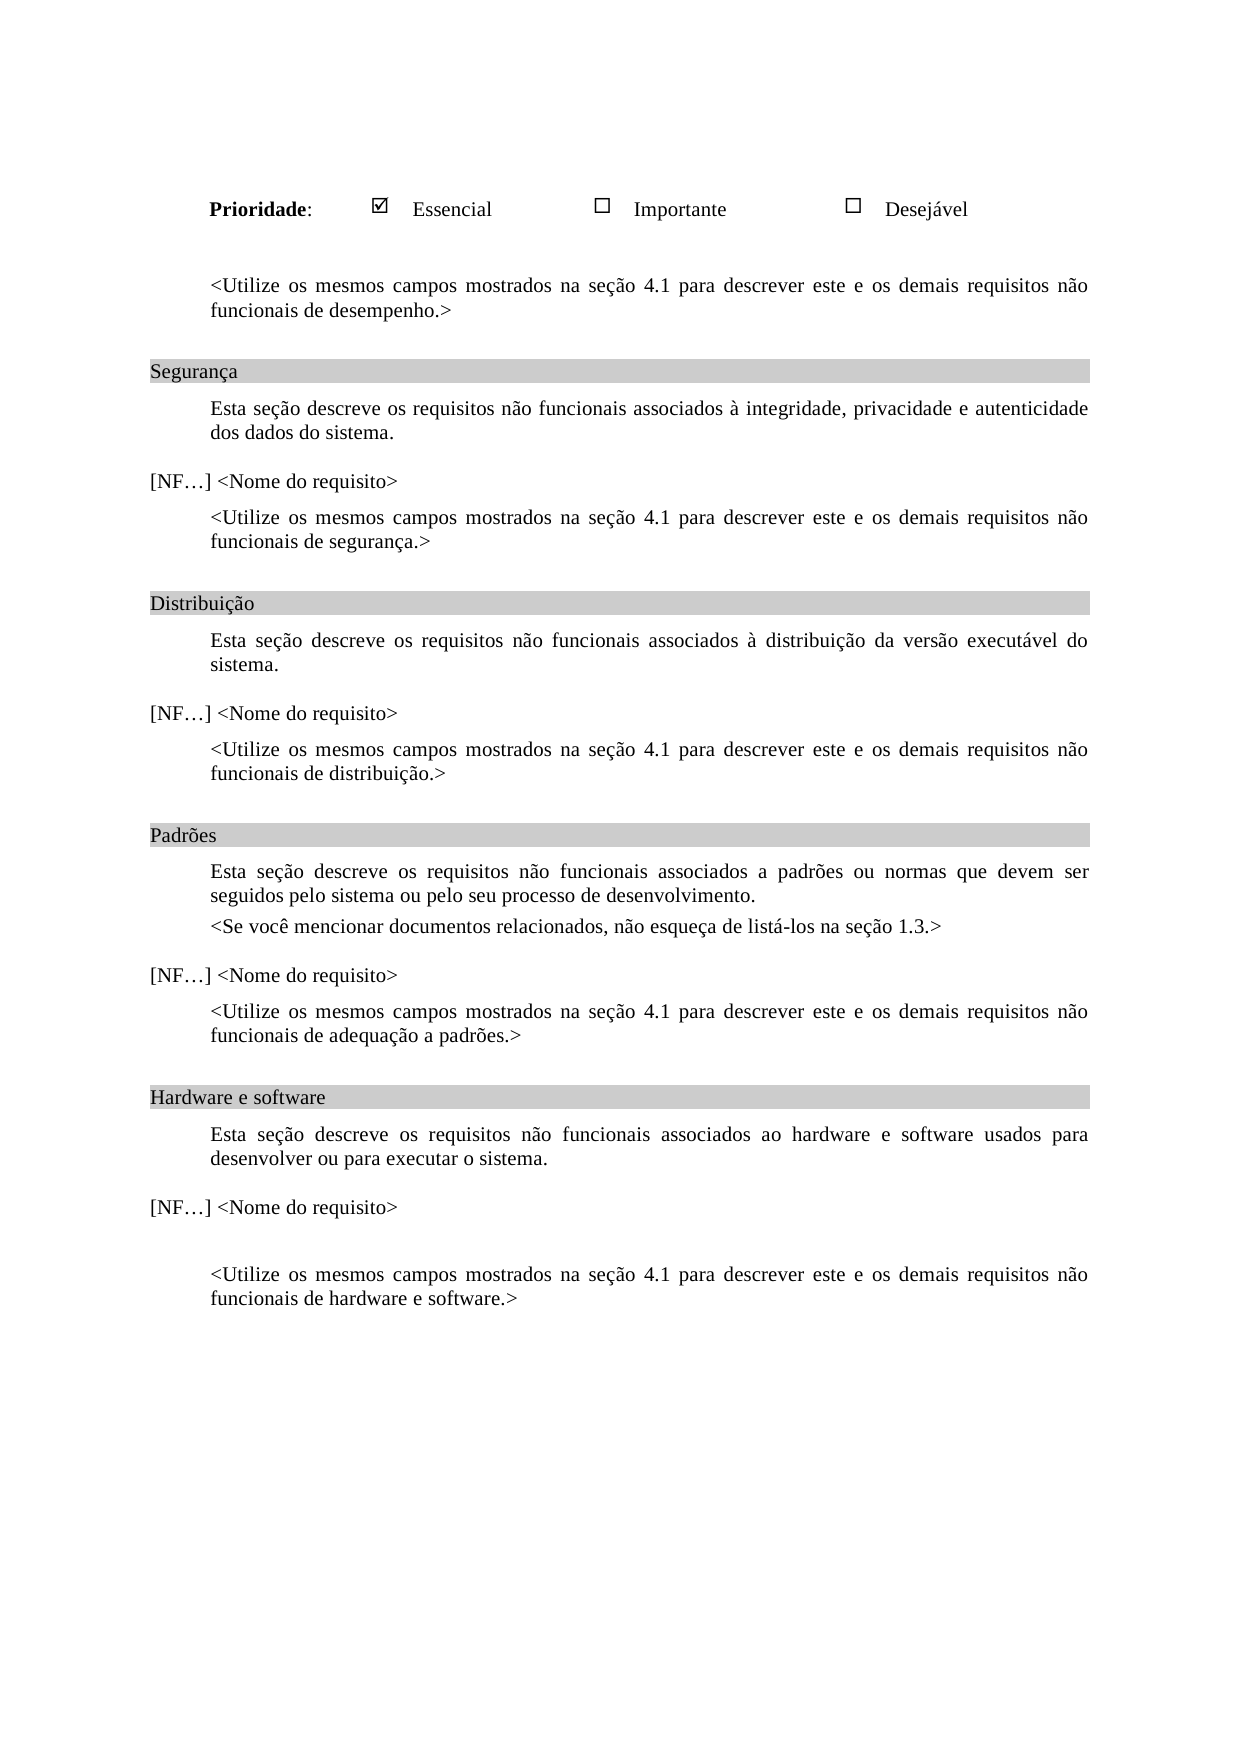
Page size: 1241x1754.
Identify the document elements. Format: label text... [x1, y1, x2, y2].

text <Utilize os mesmos campos mostrados na seção 4.1 para descrever este e os demais requisitos não funcionais de hardware e software.> [210, 1261, 1090, 1309]
text [NF…] <Nome do requisito> [150, 963, 1090, 987]
subtitle Segurança [150, 359, 1090, 383]
text <Utilize os mesmos campos mostrados na seção 4.1 para descrever este e os demais requisitos não funcionais de segurança.> [210, 505, 1090, 553]
table_header Essencial [401, 174, 578, 243]
text [NF…] <Nome do requisito> [150, 701, 1090, 724]
table_header  [357, 174, 401, 243]
text [NF…] <Nome do requisito> [150, 469, 1090, 493]
table_header Desejável [874, 174, 1017, 243]
text <Utilize os mesmos campos mostrados na seção 4.1 para descrever este e os demais requisitos não funcionais de desempenho.> [210, 273, 1090, 321]
text Esta seção descreve os requisitos não funcionais associados a padrões ou normas que devem ser seguidos pelo sistema ou pelo seu processo de desenvolvimento. [210, 859, 1090, 907]
text <Se você mencionar documentos relacionados, não esqueça de listá-los na seção 1.3.> [210, 914, 1090, 938]
table_header Prioridade: [194, 174, 357, 243]
table_header  [578, 174, 622, 243]
text <Utilize os mesmos campos mostrados na seção 4.1 para descrever este e os demais requisitos não funcionais de adequação a padrões.> [210, 999, 1090, 1047]
subtitle Padrões [150, 823, 1090, 847]
subtitle Distribuição [150, 591, 1090, 615]
text Esta seção descreve os requisitos não funcionais associados à distribuição da versão executável do sistema. [210, 627, 1090, 676]
subtitle Hardware e software [150, 1085, 1090, 1109]
text Esta seção descreve os requisitos não funcionais associados à integridade, privacidade e autenticidade dos dados do sistema. [210, 396, 1090, 444]
text [NF…] <Nome do requisito> [150, 1194, 1090, 1219]
table_header Importante [623, 174, 829, 243]
text Esta seção descreve os requisitos não funcionais associados ao hardware e software usados para desenvolver ou para executar o sistema. [210, 1121, 1090, 1169]
text <Utilize os mesmos campos mostrados na seção 4.1 para descrever este e os demais requisitos não funcionais de distribuição.> [210, 737, 1090, 785]
table_header  [829, 174, 873, 243]
